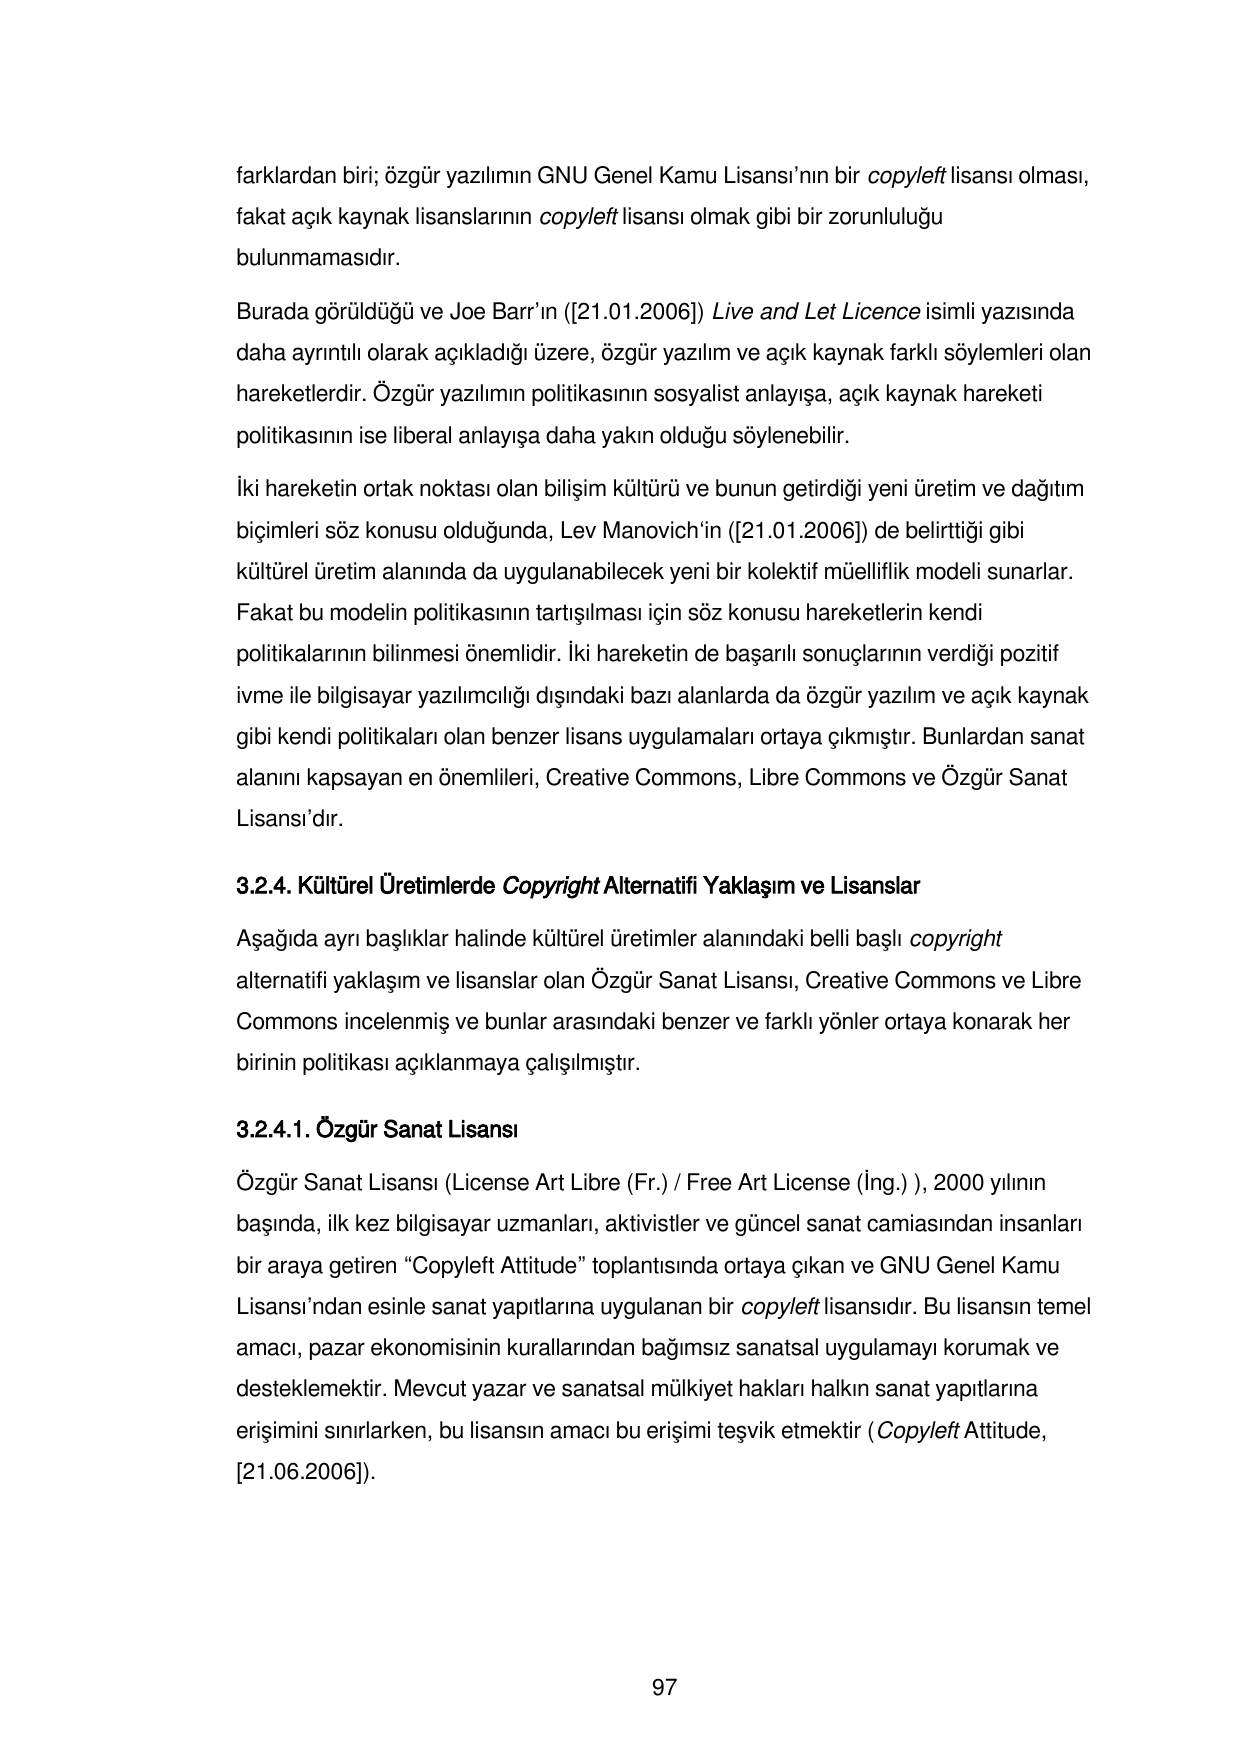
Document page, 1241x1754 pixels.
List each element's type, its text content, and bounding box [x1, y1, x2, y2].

text Özgür Sanat Lisansı (License Art Libre (Fr.) / Free Art License (İng.) ), 2000 yılının başında, ilk kez bilgisayar uzmanları, aktivistler ve güncel sanat camiasından insanları bir araya getiren “Copyleft Attitude” toplantısında ortaya çıkan ve GNU Genel Kamu Lisansı’ndan esinle sanat yapıtlarına uygulanan bir copyleft lisansıdır. Bu lisansın temel amacı, pazar ekonomisinin kurallarından bağımsız sanatsal uygulamayı korumak ve desteklemektir. Mevcut yazar ve sanatsal mülkiyet hakları halkın sanat yapıtlarına erişimini sınırlarken, bu lisansın amacı bu erişimi teşvik etmektir (Copyleft Attitude, [21.06.2006]). [236, 1168, 1093, 1484]
subtitle 3.2.4.1. Özgür Sanat Lisansı [236, 1114, 1093, 1141]
text İki hareketin ortak noktası olan bilişim kültürü ve bunun getirdiği yeni üretim ve dağıtım biçimleri söz konusu olduğunda, Lev Manovich‘in ([21.01.2006]) de belirttiği gibi kültürel üretim alanında da uygulanabilecek yeni bir kolektif müelliflik modeli sunarlar. Fakat bu modelin politikasının tartışılması için söz konusu hareketlerin kendi politikalarının bilinmesi önemlidir. İki hareketin de başarılı sonuçlarının verdiği pozitif ivme ile bilgisayar yazılımcılığı dışındaki bazı alanlarda da özgür yazılım ve açık kaynak gibi kendi politikaları olan benzer lisans uygulamaları ortaya çıkmıştır. Bunlardan sanat alanını kapsayan en önemlileri, Creative Commons, Libre Commons ve Özgür Sanat Lisansı’dır. [236, 474, 1093, 831]
text Aşağıda ayrı başlıklar halinde kültürel üretimler alanındaki belli başlı copyright alternatifi yaklaşım ve lisanslar olan Özgür Sanat Lisansı, Creative Commons ve Libre Commons incelenmiş ve bunlar arasındaki benzer ve farklı yönler ortaya konarak her birinin politikası açıklanmaya çalışılmıştır. [236, 924, 1093, 1075]
text farklardan biri; özgür yazılımın GNU Genel Kamu Lisansı’nın bir copyleft lisansı olması, fakat açık kaynak lisanslarının copyleft lisansı olmak gibi bir zorunluluğu bulunmamasıdır. [236, 160, 1093, 270]
subtitle 3.2.4. Kültürel Üretimlerde Copyright Alternatifi Yaklaşım ve Lisanslar [236, 870, 1093, 898]
text Burada görüldüğü ve Joe Barr’ın ([21.01.2006]) Live and Let Licence isimli yazısında daha ayrıntılı olarak açıkladığı üzere, özgür yazılım ve açık kaynak farklı söylemleri olan hareketlerdir. Özgür yazılımın politikasının sosyalist anlayışa, açık kaynak hareketi politikasının ise liberal anlayışa daha yakın olduğu söylenebilir. [236, 296, 1093, 448]
